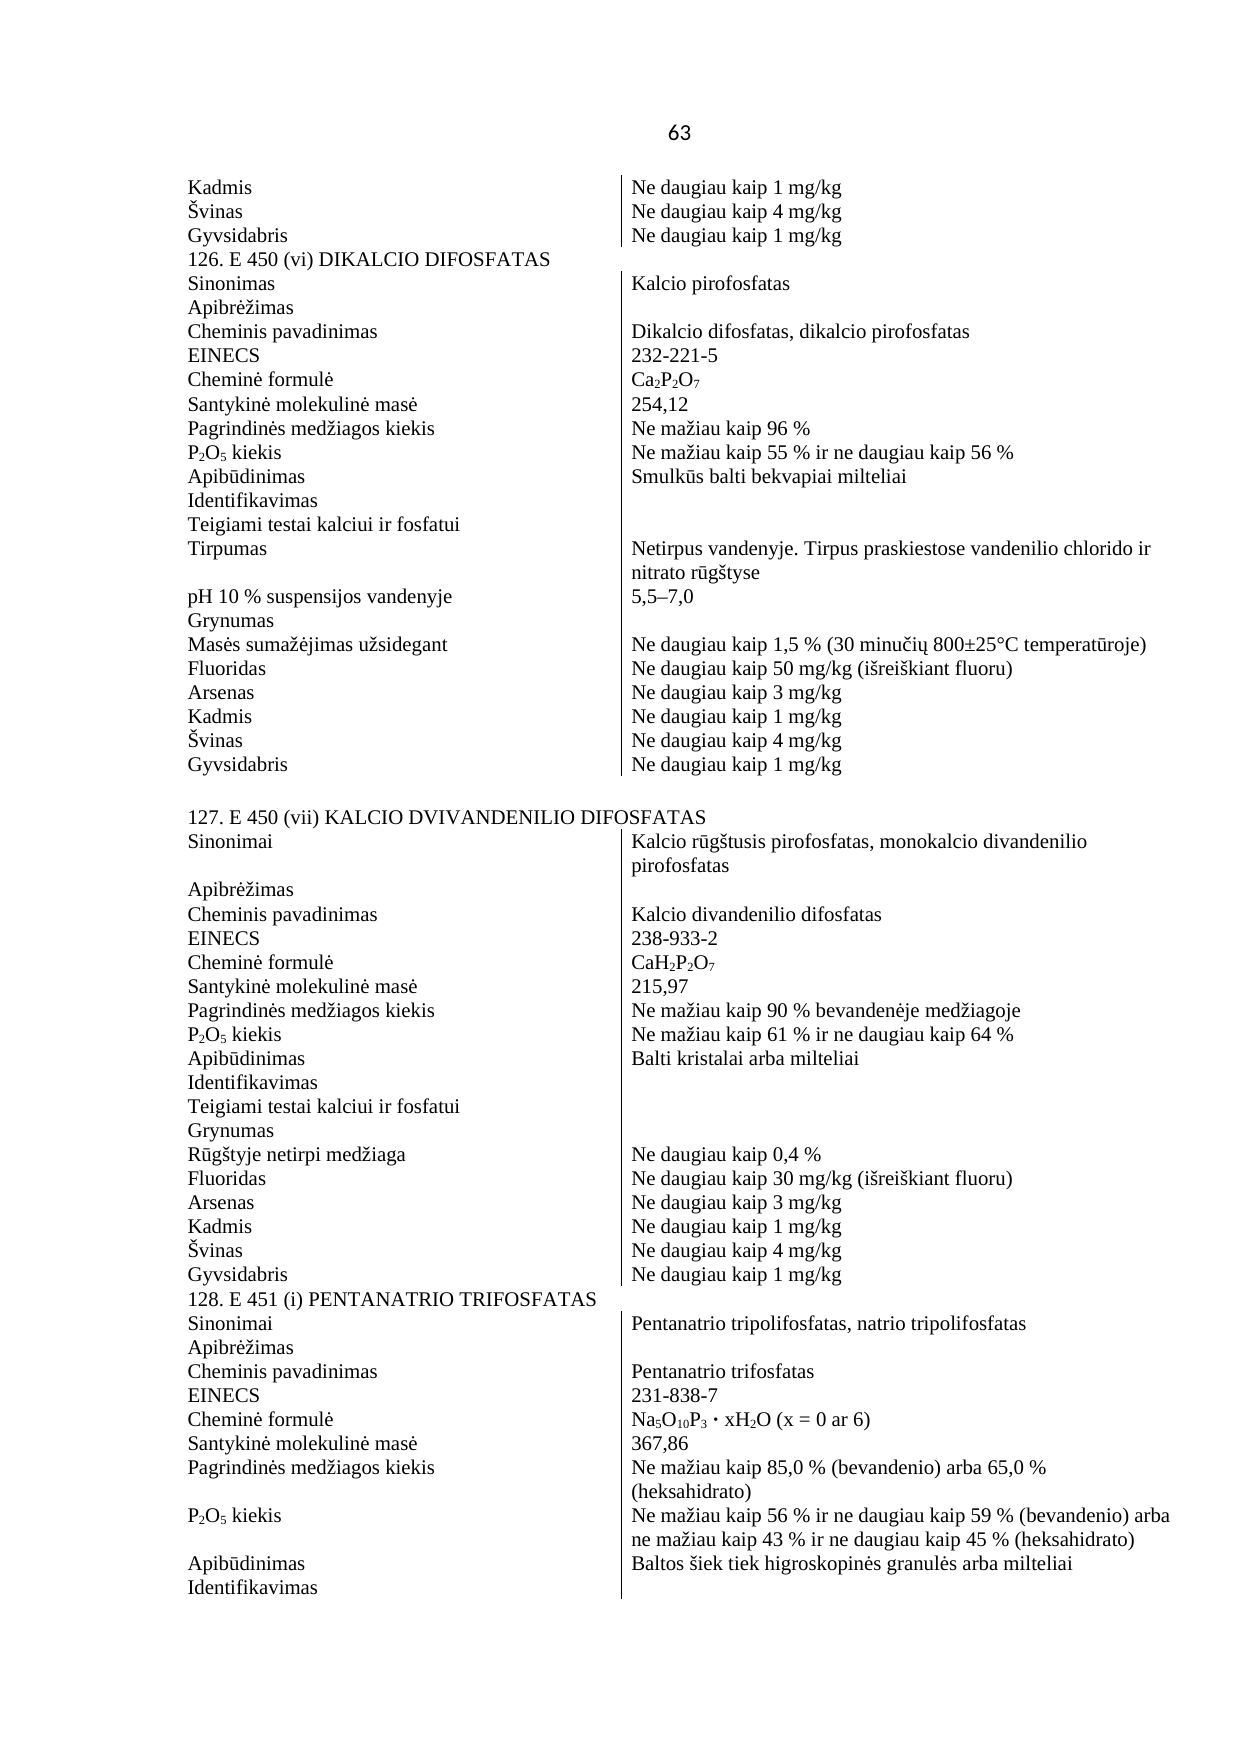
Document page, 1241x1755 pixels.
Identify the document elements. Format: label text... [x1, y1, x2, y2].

table_cell Pentanatrio trifosfatas [622, 1359, 1181, 1383]
table_cell Ne daugiau kaip 1 mg/kg [622, 753, 1181, 776]
table_cell [622, 1094, 1181, 1118]
table_cell P2O5 kiekis [177, 1503, 621, 1551]
table_header 127. E 450 (vii) KALCIO DVIVANDENILIO DIFOSFATAS [177, 805, 1181, 829]
table_cell 367,86 [622, 1431, 1181, 1455]
table_cell Ne daugiau kaip 1 mg/kg [622, 1214, 1181, 1238]
table_cell EINECS [177, 1383, 621, 1407]
table_cell Cheminis pavadinimas [177, 1359, 621, 1383]
table_cell Kadmis [177, 1214, 621, 1238]
table_cell Cheminis pavadinimas [177, 319, 621, 343]
table_cell CaH2P2O7 [622, 950, 1181, 974]
table_cell 238-933-2 [622, 926, 1181, 949]
table_cell Ne daugiau kaip 4 mg/kg [622, 1238, 1181, 1262]
table_cell Kadmis [177, 704, 621, 728]
table_cell Ne mažiau kaip 55 % ir ne daugiau kaip 56 % [622, 440, 1181, 464]
table_cell Ne daugiau kaip 0,4 % [622, 1142, 1181, 1166]
table_cell Apibrėžimas [177, 295, 621, 319]
table_cell Pagrindinės medžiagos kiekis [177, 1455, 621, 1503]
table_cell Ne mažiau kaip 61 % ir ne daugiau kaip 64 % [622, 1022, 1181, 1046]
table_cell Ne daugiau kaip 3 mg/kg [622, 680, 1181, 704]
table_cell 5,5–7,0 [622, 584, 1181, 608]
table_cell pH 10 % suspensijos vandenyje [177, 584, 621, 608]
table_cell Kadmis [177, 175, 621, 199]
table_cell Švinas [177, 1238, 621, 1262]
table_cell Ne daugiau kaip 1 mg/kg [622, 704, 1181, 728]
table_cell Apibūdinimas [177, 1551, 621, 1575]
table_cell Cheminis pavadinimas [177, 901, 621, 926]
table_cell Ne mažiau kaip 96 % [622, 416, 1181, 439]
table_cell Santykinė molekulinė masė [177, 1431, 621, 1455]
table_cell Švinas [177, 199, 621, 223]
table_cell Sinonimai [177, 829, 621, 877]
table_cell Pagrindinės medžiagos kiekis [177, 998, 621, 1022]
table_cell Identifikavimas [177, 1575, 621, 1599]
table_cell Ne mažiau kaip 56 % ir ne daugiau kaip 59 % (bevandenio) arba ne mažiau kaip 43 % ir ne daugiau kaip 45 % (heksahidrato) [622, 1503, 1181, 1551]
table_cell Gyvsidabris [177, 223, 621, 247]
table_cell Sinonimas [177, 271, 621, 295]
table_cell Masės sumažėjimas užsidegant [177, 632, 621, 656]
table_cell Kalcio divandenilio difosfatas [622, 901, 1181, 926]
table_cell Identifikavimas [177, 488, 621, 512]
table_cell Fluoridas [177, 656, 621, 680]
table_cell Na5O10P3 · xH2O (x = 0 ar 6) [622, 1407, 1181, 1431]
table_cell Gyvsidabris [177, 753, 621, 776]
table_cell Baltos šiek tiek higroskopinės granulės arba milteliai [622, 1551, 1181, 1575]
table_cell Ne daugiau kaip 4 mg/kg [622, 728, 1181, 752]
table_cell Ne daugiau kaip 50 mg/kg (išreiškiant fluoru) [622, 656, 1181, 680]
table_cell Švinas [177, 728, 621, 752]
table_cell Smulkūs balti bekvapiai milteliai [622, 464, 1181, 488]
table_cell Pentanatrio tripolifosfatas, natrio tripolifosfatas [622, 1311, 1181, 1334]
table_cell Apibrėžimas [177, 1335, 621, 1359]
table_cell EINECS [177, 926, 621, 949]
table_cell Kalcio rūgštusis pirofosfatas, monokalcio divandenilio pirofosfatas [622, 829, 1181, 877]
table_cell P2O5 kiekis [177, 1022, 621, 1046]
table_cell Teigiami testai kalciui ir fosfatui [177, 512, 621, 536]
table_cell Apibrėžimas [177, 878, 621, 901]
table_cell Apibūdinimas [177, 464, 621, 488]
table_cell Balti kristalai arba milteliai [622, 1046, 1181, 1070]
table_cell 232-221-5 [622, 343, 1181, 367]
table_cell [622, 1575, 1181, 1599]
table_cell P2O5 kiekis [177, 440, 621, 464]
table_cell Ne daugiau kaip 1 mg/kg [622, 223, 1181, 247]
table_cell Cheminė formulė [177, 1407, 621, 1431]
table_cell [622, 512, 1181, 536]
table_cell Ne daugiau kaip 4 mg/kg [622, 199, 1181, 223]
table_cell Netirpus vandenyje. Tirpus praskiestose vandenilio chlorido ir nitrato rūgštyse [622, 536, 1181, 584]
table_cell Arsenas [177, 680, 621, 704]
table_cell Ne daugiau kaip 1 mg/kg [622, 175, 1181, 199]
table_cell Teigiami testai kalciui ir fosfatui [177, 1094, 621, 1118]
table_cell Santykinė molekulinė masė [177, 974, 621, 998]
table_cell [622, 608, 1181, 632]
table_cell Grynumas [177, 1118, 621, 1142]
table_cell Ne mažiau kaip 85,0 % (bevandenio) arba 65,0 % (heksahidrato) [622, 1455, 1181, 1503]
table_cell [622, 488, 1181, 512]
table_cell Sinonimai [177, 1311, 621, 1334]
table_cell Dikalcio difosfatas, dikalcio pirofosfatas [622, 319, 1181, 343]
table_cell 215,97 [622, 974, 1181, 998]
table_cell Ne daugiau kaip 3 mg/kg [622, 1190, 1181, 1214]
table_cell EINECS [177, 343, 621, 367]
table_cell Santykinė molekulinė masė [177, 391, 621, 416]
table_cell Fluoridas [177, 1166, 621, 1190]
table_cell Pagrindinės medžiagos kiekis [177, 416, 621, 439]
table_cell Grynumas [177, 608, 621, 632]
table_cell Cheminė formulė [177, 368, 621, 391]
table_cell Ne daugiau kaip 1 mg/kg [622, 1263, 1181, 1286]
table_cell Apibūdinimas [177, 1046, 621, 1070]
table_cell Rūgštyje netirpi medžiaga [177, 1142, 621, 1166]
table_cell Tirpumas [177, 536, 621, 584]
table_cell [622, 878, 1181, 901]
table_cell [622, 1070, 1181, 1094]
table_cell [622, 1118, 1181, 1142]
table_cell Cheminė formulė [177, 950, 621, 974]
table_cell 126. E 450 (vi) DIKALCIO DIFOSFATAS [177, 247, 1181, 271]
table_cell 254,12 [622, 391, 1181, 416]
table_cell Kalcio pirofosfatas [622, 271, 1181, 295]
table_cell Gyvsidabris [177, 1263, 621, 1286]
table_cell 231-838-7 [622, 1383, 1181, 1407]
table_cell Arsenas [177, 1190, 621, 1214]
table_cell Ne mažiau kaip 90 % bevandenėje medžiagoje [622, 998, 1181, 1022]
table_cell Ne daugiau kaip 30 mg/kg (išreiškiant fluoru) [622, 1166, 1181, 1190]
table_cell [622, 1335, 1181, 1359]
table_cell Ca2P2O7 [622, 368, 1181, 391]
table_cell Ne daugiau kaip 1,5 % (30 minučių 800±25°C temperatūroje) [622, 632, 1181, 656]
table_cell 128. E 451 (i) PENTANATRIO TRIFOSFATAS [177, 1286, 1181, 1311]
table_cell Identifikavimas [177, 1070, 621, 1094]
table_cell [622, 295, 1181, 319]
